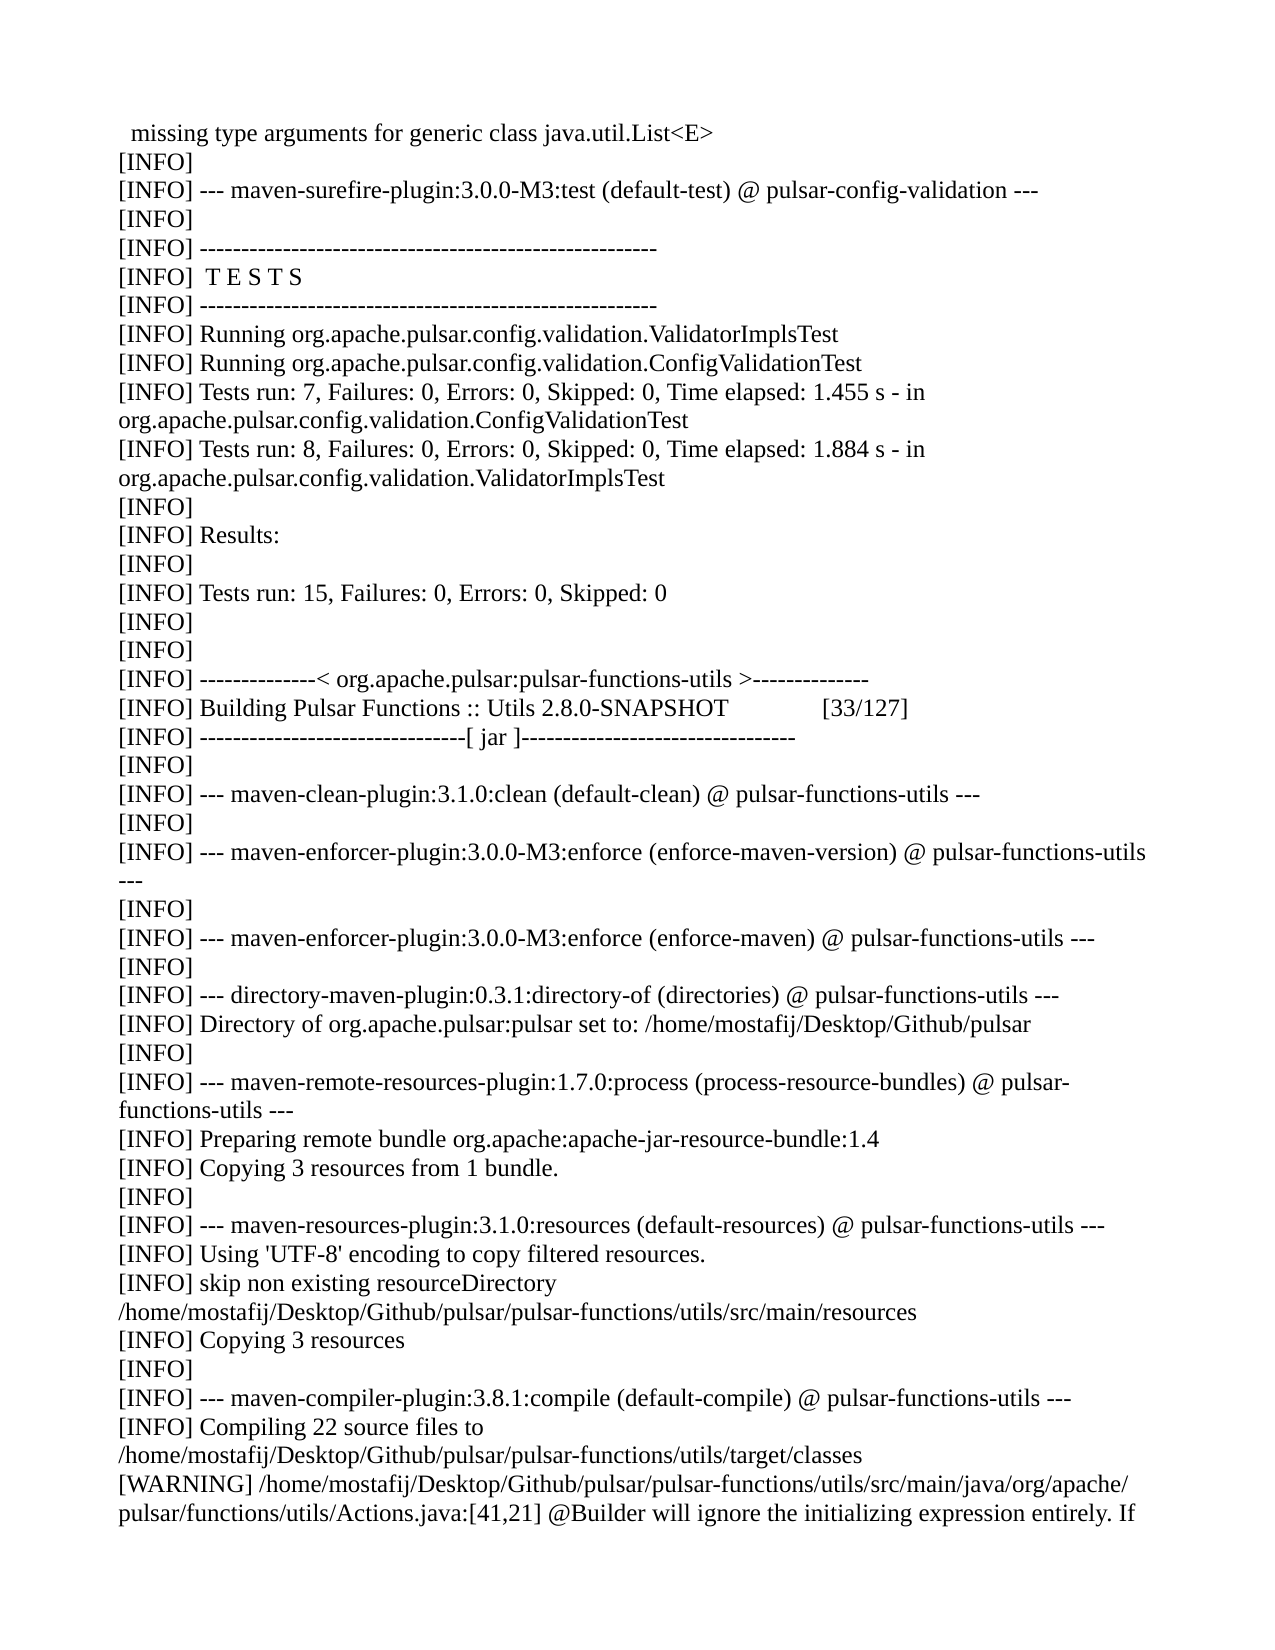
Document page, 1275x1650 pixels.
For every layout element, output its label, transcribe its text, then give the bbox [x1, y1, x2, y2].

text [INFO] T E S T S [118, 262, 1157, 291]
text [INFO] --------------< org.apache.pulsar:pulsar-functions-utils >-------------- [118, 664, 1157, 693]
text [INFO] [118, 147, 1157, 176]
text [INFO] [118, 492, 1157, 521]
text [INFO] ------------------------------------------------------- [118, 233, 1157, 262]
text [INFO] --- directory-maven-plugin:0.3.1:directory-of (directories) @ pulsar-functions-utils --- [118, 981, 1157, 1009]
text [INFO] Tests run: 8, Failures: 0, Errors: 0, Skipped: 0, Time elapsed: 1.884 s - in org.apache.pulsar.config.validation.ValidatorImplsTest [118, 434, 1157, 492]
text [INFO] Tests run: 7, Failures: 0, Errors: 0, Skipped: 0, Time elapsed: 1.455 s - in org.apache.pulsar.config.validation.ConfigValidationTest [118, 377, 1157, 434]
text [WARNING] /home/mostafij/Desktop/Github/pulsar/pulsar-functions/utils/src/main/java/org/apache/pulsar/functions/utils/Actions.java:[41,21] @Builder will ignore the initializing expression entirely. If [118, 1469, 1157, 1527]
text [INFO] [118, 894, 1157, 923]
text [INFO] [118, 549, 1157, 578]
text [INFO] --- maven-enforcer-plugin:3.0.0-M3:enforce (enforce-maven) @ pulsar-functions-utils --- [118, 923, 1157, 952]
text [INFO] --- maven-clean-plugin:3.1.0:clean (default-clean) @ pulsar-functions-utils --- [118, 779, 1157, 808]
text [INFO] Building Pulsar Functions :: Utils 2.8.0-SNAPSHOT [33/127] [118, 693, 1157, 722]
text [INFO] Tests run: 15, Failures: 0, Errors: 0, Skipped: 0 [118, 578, 1157, 607]
text [INFO] [118, 636, 1157, 664]
text [INFO] --- maven-resources-plugin:3.1.0:resources (default-resources) @ pulsar-functions-utils --- [118, 1211, 1157, 1239]
text [INFO] [118, 751, 1157, 779]
text [INFO] [118, 607, 1157, 636]
text [INFO] [118, 808, 1157, 837]
text [INFO] [118, 204, 1157, 233]
text [INFO] Running org.apache.pulsar.config.validation.ConfigValidationTest [118, 348, 1157, 377]
text [INFO] Copying 3 resources from 1 bundle. [118, 1153, 1157, 1182]
text [INFO] [118, 1182, 1157, 1211]
text [INFO] Copying 3 resources [118, 1326, 1157, 1354]
text [INFO] Using 'UTF-8' encoding to copy filtered resources. [118, 1239, 1157, 1268]
text [INFO] Compiling 22 source files to /home/mostafij/Desktop/Github/pulsar/pulsar-functions/utils/target/classes [118, 1412, 1157, 1469]
text [INFO] Results: [118, 521, 1157, 549]
text [INFO] --- maven-compiler-plugin:3.8.1:compile (default-compile) @ pulsar-functions-utils --- [118, 1383, 1157, 1412]
text [INFO] [118, 1038, 1157, 1067]
text [INFO] [118, 1354, 1157, 1383]
text [INFO] Directory of org.apache.pulsar:pulsar set to: /home/mostafij/Desktop/Github/pulsar [118, 1009, 1157, 1038]
text [INFO] [118, 952, 1157, 981]
text [INFO] --- maven-remote-resources-plugin:1.7.0:process (process-resource-bundles) @ pulsar-functions-utils --- [118, 1067, 1157, 1124]
text [INFO] Running org.apache.pulsar.config.validation.ValidatorImplsTest [118, 319, 1157, 348]
text [INFO] --- maven-enforcer-plugin:3.0.0-M3:enforce (enforce-maven-version) @ pulsar-functions-utils --- [118, 837, 1157, 894]
text missing type arguments for generic class java.util.List<E> [118, 118, 1157, 147]
text [INFO] ------------------------------------------------------- [118, 291, 1157, 319]
text [INFO] Preparing remote bundle org.apache:apache-jar-resource-bundle:1.4 [118, 1124, 1157, 1153]
text [INFO] skip non existing resourceDirectory /home/mostafij/Desktop/Github/pulsar/pulsar-functions/utils/src/main/resources [118, 1268, 1157, 1326]
text [INFO] --------------------------------[ jar ]--------------------------------- [118, 722, 1157, 751]
text [INFO] --- maven-surefire-plugin:3.0.0-M3:test (default-test) @ pulsar-config-validation --- [118, 176, 1157, 204]
